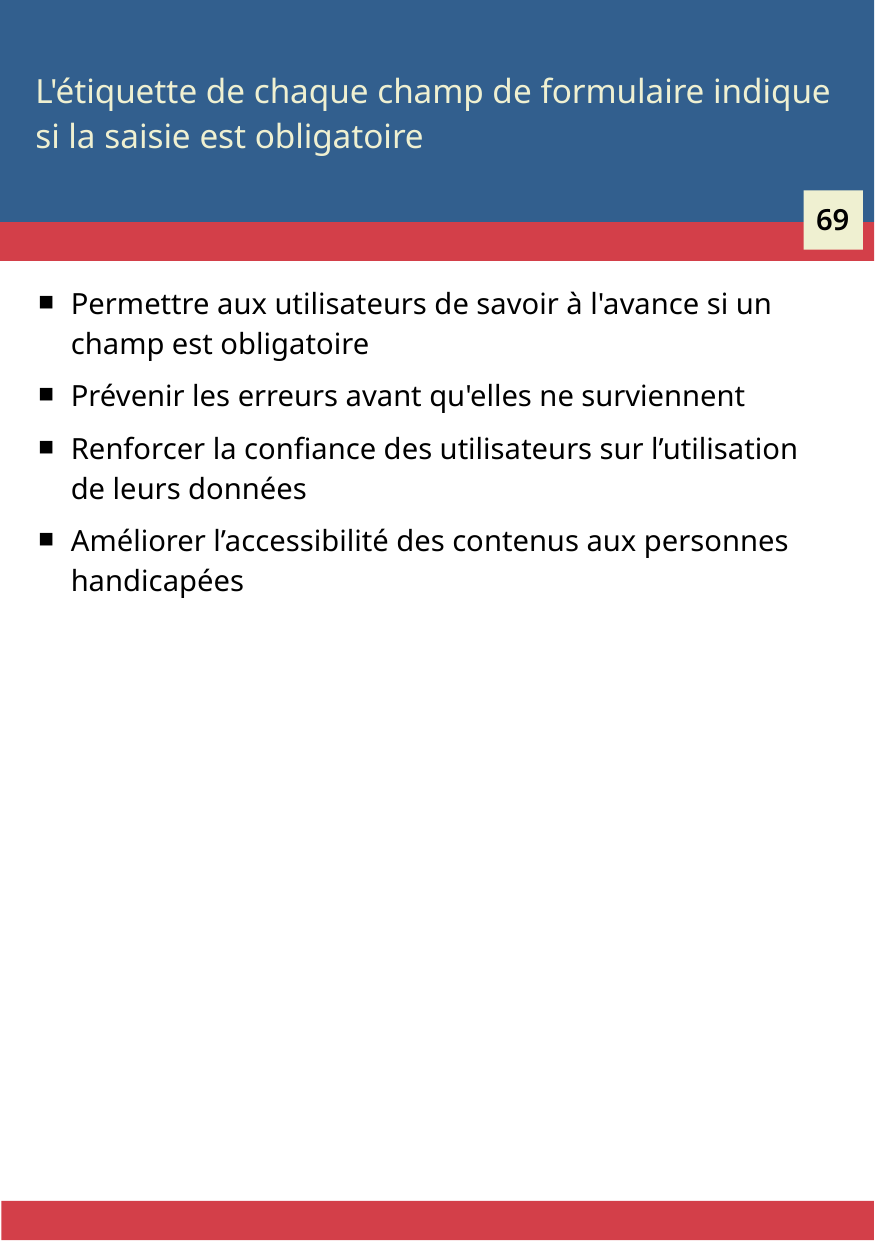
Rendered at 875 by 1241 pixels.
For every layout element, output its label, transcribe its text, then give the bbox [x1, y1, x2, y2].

title L'étiquette de chaque champ de formulaire indique si la saisie est obligatoire [35, 13, 839, 213]
text_box 69 [803, 188, 863, 249]
list Permettre aux utilisateurs de savoir à l'avance si un champ est obligatoire Prévenir les erreurs avant qu'elles ne surviennent Renforcer la confiance des utilisateurs sur l’utilisation de leurs données Améliorer l’accessibilité des contenus aux personnes handicapées [23, 283, 839, 1111]
